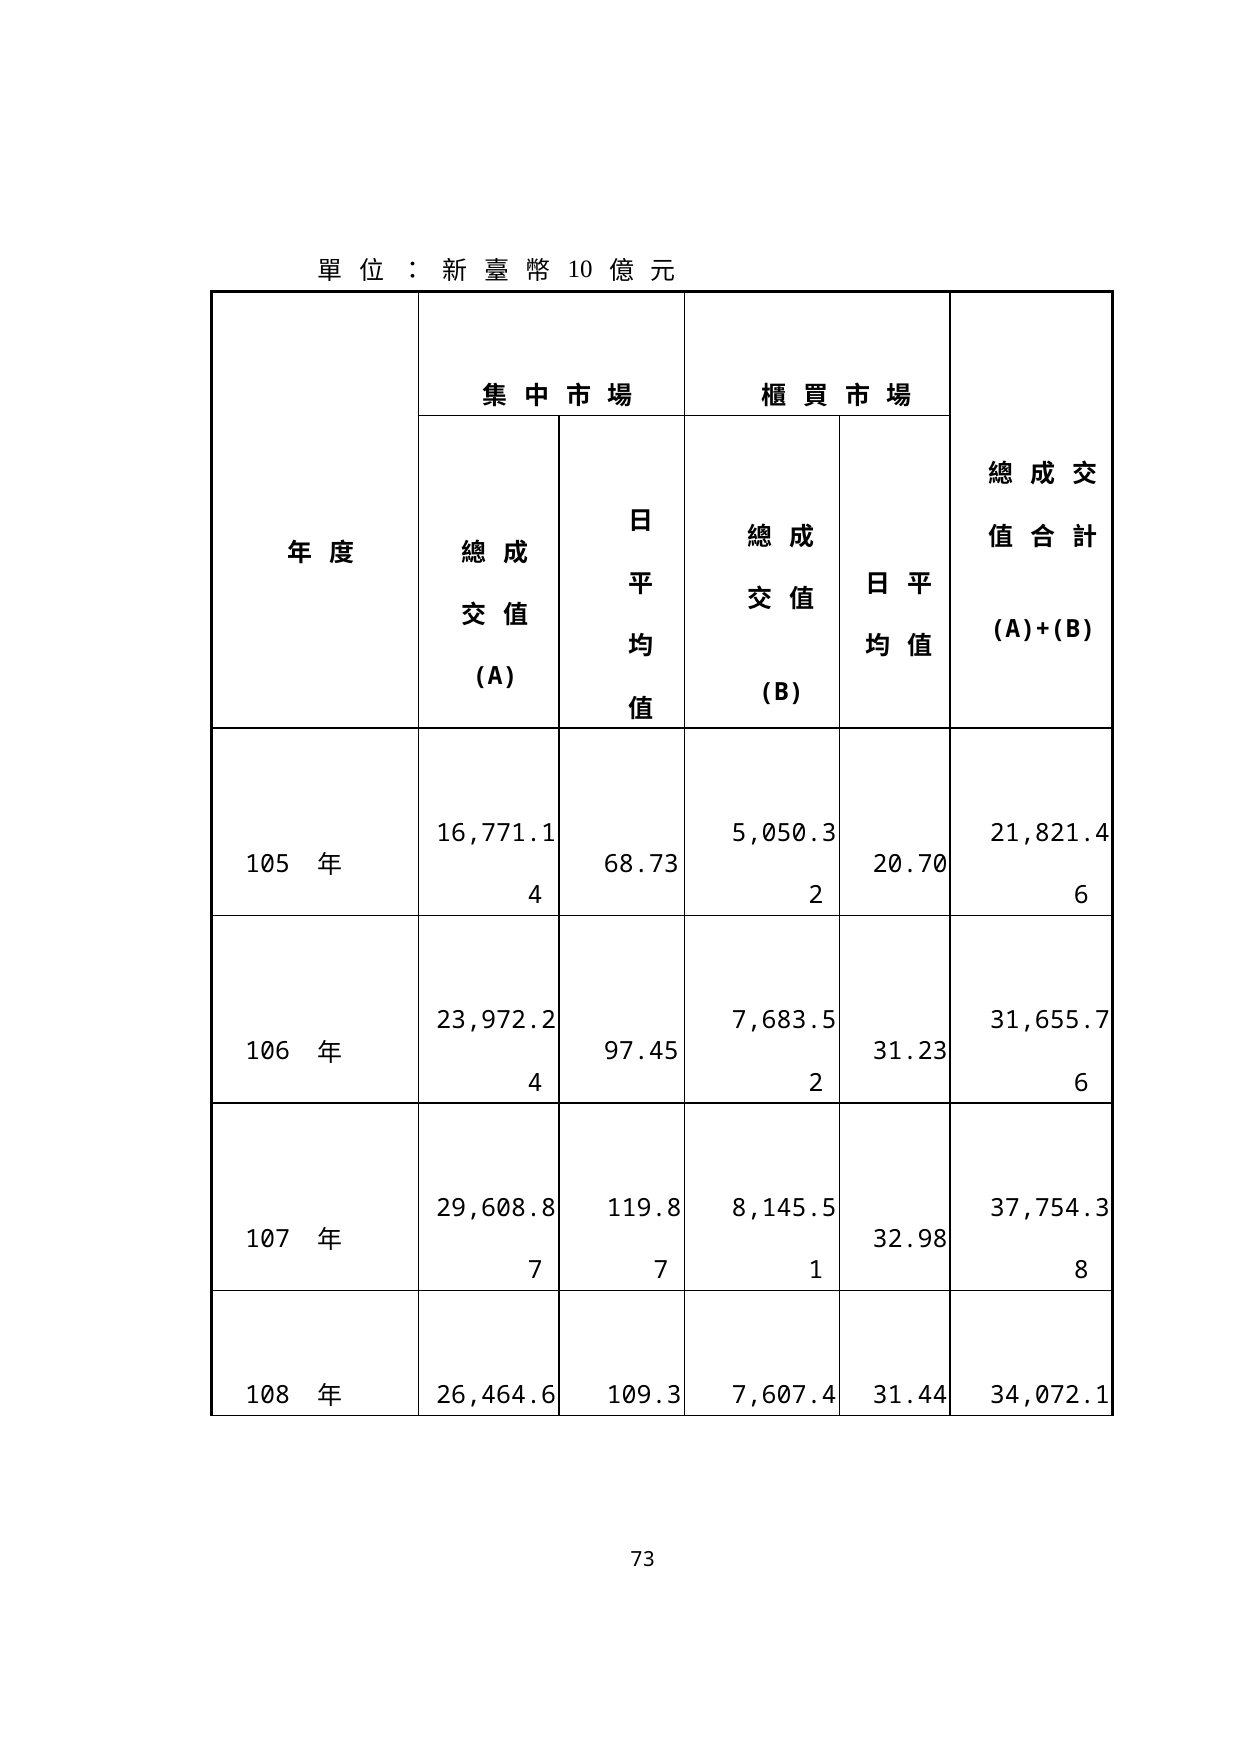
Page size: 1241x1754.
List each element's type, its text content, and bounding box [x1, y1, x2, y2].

table_cell 20.70 [840, 729, 949, 915]
table_cell 108年 [213, 1291, 418, 1415]
table_cell 16,771.14 [419, 729, 558, 915]
table_cell 8,145.51 [685, 1104, 839, 1290]
table_cell 37,754.38 [951, 1104, 1111, 1290]
table_cell 總成交值 (B) [685, 416, 839, 727]
table_cell 106年 [213, 916, 418, 1102]
table_header 櫃買市場 [685, 293, 949, 415]
table_cell 119.87 [560, 1104, 684, 1290]
table_cell 5,050.32 [685, 729, 839, 915]
table_cell 31.23 [840, 916, 949, 1102]
table_cell 7,607.4 [685, 1291, 839, 1415]
table_cell 29,608.87 [419, 1104, 558, 1290]
table_cell 31.44 [840, 1291, 949, 1415]
table_header 年度 [213, 293, 418, 727]
table_cell 23,972.24 [419, 916, 558, 1102]
table_cell 26,464.6 [419, 1291, 558, 1415]
table_cell 97.45 [560, 916, 684, 1102]
table_cell 32.98 [840, 1104, 949, 1290]
table_cell 7,683.52 [685, 916, 839, 1102]
table_header 集中市場 [419, 293, 684, 415]
table_header 總成交值合計 (A)+(B) [951, 293, 1111, 727]
table_cell 68.73 [560, 729, 684, 915]
table_cell 31,655.76 [951, 916, 1111, 1102]
table_cell 34,072.1 [951, 1291, 1111, 1415]
table_cell 總成交值(A) [419, 416, 558, 727]
table_cell 日平均值 [840, 416, 949, 727]
table_cell 105年 [213, 729, 418, 915]
table_cell 日平均值 [560, 416, 684, 727]
table_cell 109.3 [560, 1291, 684, 1415]
table_cell 107年 [213, 1104, 418, 1290]
text 單位：新臺幣10億元 [199, 227, 1159, 290]
table_cell 21,821.46 [951, 729, 1111, 915]
